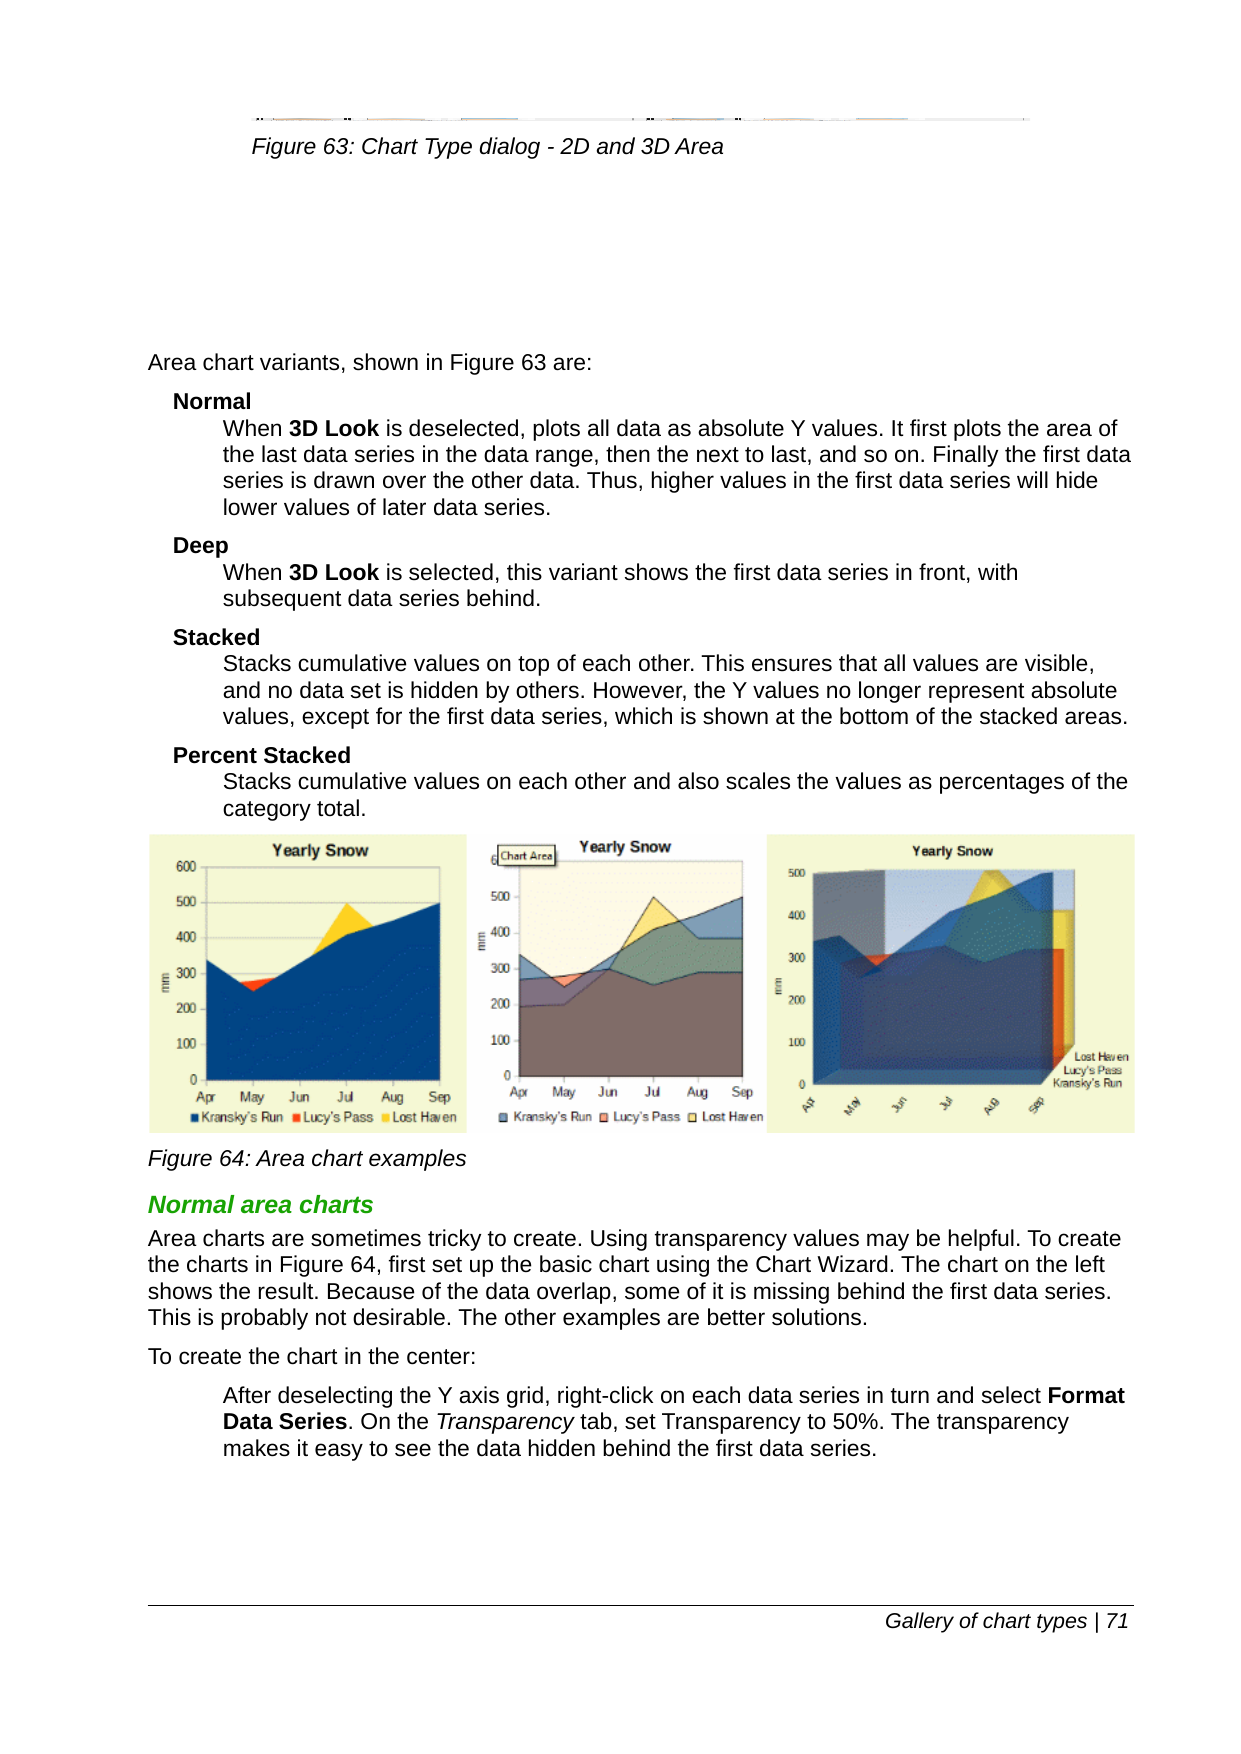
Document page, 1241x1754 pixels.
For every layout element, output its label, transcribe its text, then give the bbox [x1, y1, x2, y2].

text Stacks cumulative values on top of each other. This ensures that all values are visible, and no data set is hidden by others. However, the Y values no longer represent absolute values, except for the first data series, which is shown at the bottom of the stacked areas. [223, 650, 1134, 729]
subtitle Normal area charts [148, 1190, 1134, 1219]
list To create the chart in the center: [148, 1343, 1134, 1369]
text Normal [173, 388, 1134, 414]
text Stacks cumulative values on each other and also scales the values as percentages of the category total. [223, 768, 1134, 821]
text When 3D Look is deselected, plots all data as absolute Y values. It first plots the area of the last data series in the data range, then the next to last, and so on. Finally the first data series is drawn over the other data. Thus, higher values in the first data series will hide lower values of later data series. [223, 414, 1134, 520]
text Stacked [173, 624, 1134, 650]
text Deep [173, 532, 1134, 559]
text When 3D Look is selected, this variant shows the first data series in front, with subsequent data series behind. [223, 559, 1134, 612]
text Figure 63: Chart Type dialog - 2D and 3D Area [251, 133, 1030, 159]
text Area charts are sometimes tricky to create. Using transparency values may be helpful. To create the charts in Figure 64, first set up the basic chart using the Chart Wizard. The chart on the left shows the result. Because of the data overlap, some of it is missing behind the first data series. This is probably not desirable. The other examples are better solutions. [148, 1225, 1134, 1330]
text After deselecting the Y axis grid, right-click on each data series in turn and select Format Data Series. On the Transparency tab, set Transparency to 50%. The transparency makes it easy to see the data hidden behind the first data series. [223, 1382, 1134, 1461]
text Figure 64: Area chart examples [148, 1145, 1135, 1171]
picture [148, 833, 1135, 1133]
text Area chart variants, shown in Figure 63 are: [148, 349, 1134, 376]
text Percent Stacked [173, 742, 1134, 768]
